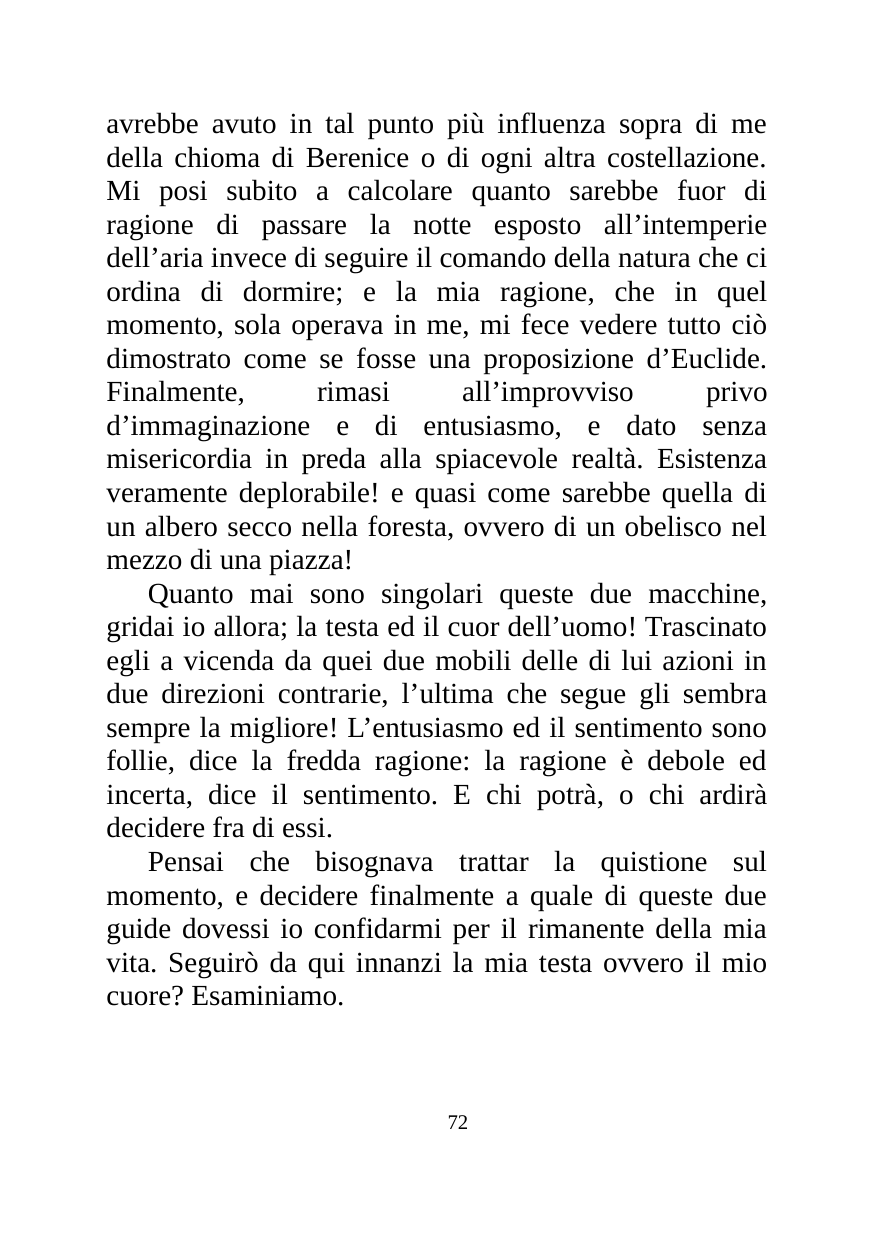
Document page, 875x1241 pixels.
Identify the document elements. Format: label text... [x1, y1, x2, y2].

text Pensai che bisognava trattar la quistione sul momento, e decidere finalmente a quale di queste due guide dovessi io confidarmi per il rimanente della mia vita. Seguirò da qui innanzi la mia testa ovvero il mio cuore? Esaminiamo. [106, 844, 768, 1012]
text Quanto mai sono singolari queste due macchine, gridai io allora; la testa ed il cuor dell’uomo! Trascinato egli a vicenda da quei due mobili delle di lui azioni in due direzioni contrarie, l’ultima che segue gli sembra sempre la migliore! L’entusiasmo ed il sentimento sono follie, dice la fredda ragione: la ragione è debole ed incerta, dice il sentimento. E chi potrà, o chi ardirà decidere fra di essi. [106, 576, 768, 844]
text avrebbe avuto in tal punto più influenza sopra di me della chioma di Berenice o di ogni altra costellazione. Mi posi subito a calcolare quanto sarebbe fuor di ragione di passare la notte esposto all’intemperie dell’aria invece di seguire il comando della natura che ci ordina di dormire; e la mia ragione, che in quel momento, sola operava in me, mi fece vedere tutto ciò dimostrato come se fosse una proposizione d’Euclide. Finalmente, rimasi all’improvviso privo d’immaginazione e di entusiasmo, e dato senza misericordia in preda alla spiacevole realtà. Esistenza veramente deplorabile! e quasi come sarebbe quella di un albero secco nella foresta, ovvero di un obelisco nel mezzo di una piazza! [106, 106, 768, 576]
